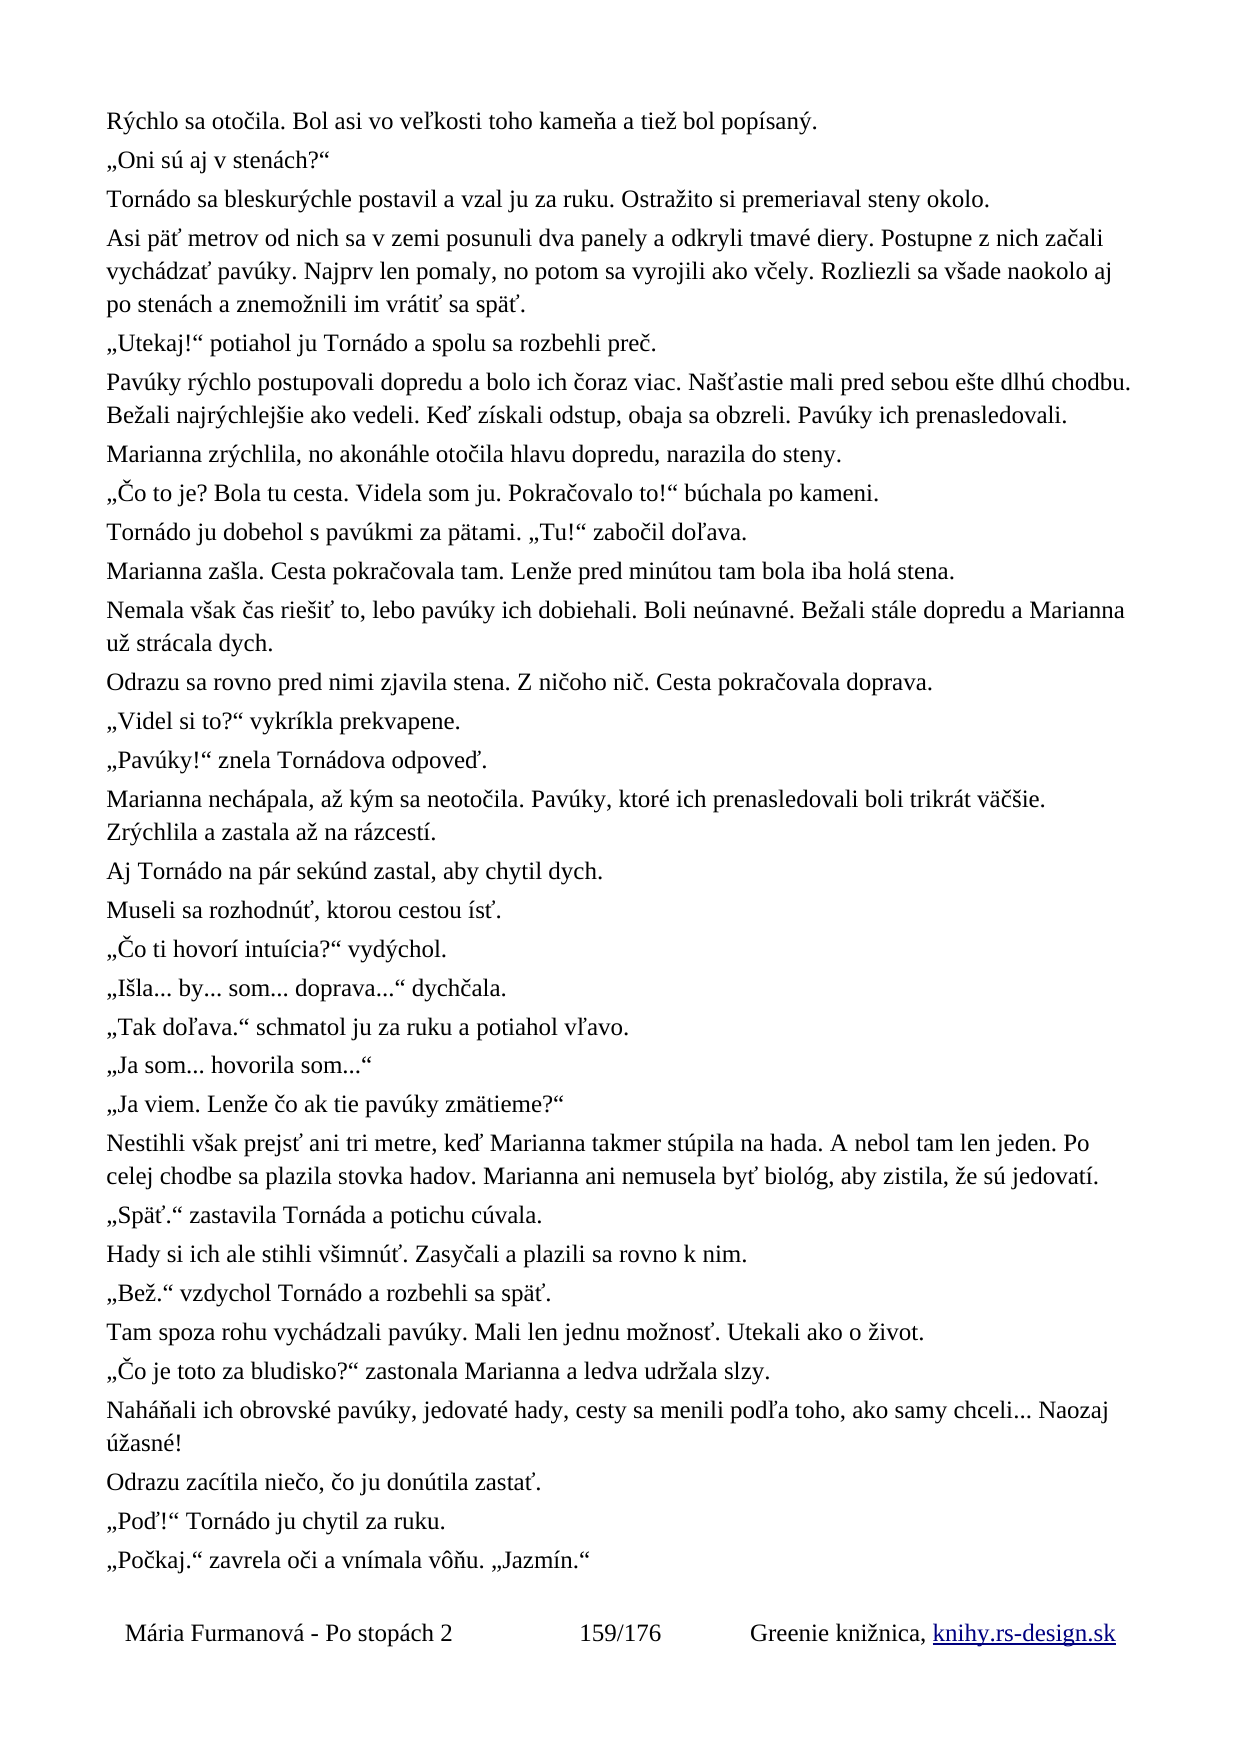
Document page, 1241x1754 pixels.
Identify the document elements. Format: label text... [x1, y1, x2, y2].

text „Videl si to?“ vykríkla prekvapene. [106, 706, 1134, 734]
text „Išla... by... som... doprava...“ dychčala. [106, 973, 1134, 1001]
text „Čo ti hovorí intuícia?“ vydýchol. [106, 934, 1134, 962]
text Naháňali ich obrovské pavúky, jedovaté hady, cesty sa menili podľa toho, ako samy chceli... Naozaj úžasné! [106, 1395, 1134, 1457]
text Marianna nechápala, až kým sa neotočila. Pavúky, ktoré ich prenasledovali boli trikrát väčšie. Zrýchlila a zastala až na rázcestí. [106, 784, 1134, 846]
text Nestihli však prejsť ani tri metre, keď Marianna takmer stúpila na hada. A nebol tam len jeden. Po celej chodbe sa plazila stovka hadov. Marianna ani nemusela byť biológ, aby zistila, že sú jedovatí. [106, 1128, 1134, 1190]
text Rýchlo sa otočila. Bol asi vo veľkosti toho kameňa a tiež bol popísaný. [106, 106, 1134, 135]
text „Čo to je? Bola tu cesta. Videla som ju. Pokračovalo to!“ búchala po kameni. [106, 478, 1134, 507]
text Tornádo sa bleskurýchle postavil a vzal ju za ruku. Ostražito si premeriaval steny okolo. [106, 184, 1134, 213]
text „Poď!“ Tornádo ju chytil za ruku. [106, 1506, 1134, 1535]
text Pavúky rýchlo postupovali dopredu a bolo ich čoraz viac. Našťastie mali pred sebou ešte dlhú chodbu. Bežali najrýchlejšie ako vedeli. Keď získali odstup, obaja sa obzreli. Pavúky ich prenasledovali. [106, 367, 1134, 429]
text Nemala však čas riešiť to, lebo pavúky ich dobiehali. Boli neúnavné. Bežali stále dopredu a Marianna už strácala dych. [106, 595, 1134, 657]
text Marianna zrýchlila, no akonáhle otočila hlavu dopredu, narazila do steny. [106, 439, 1134, 468]
text Tornádo ju dobehol s pavúkmi za pätami. „Tu!“ zabočil doľava. [106, 517, 1134, 546]
text Tam spoza rohu vychádzali pavúky. Mali len jednu možnosť. Utekali ako o život. [106, 1317, 1134, 1346]
text „Počkaj.“ zavrela oči a vnímala vôňu. „Jazmín.“ [106, 1545, 1134, 1574]
text „Bež.“ vzdychol Tornádo a rozbehli sa späť. [106, 1278, 1134, 1307]
text Museli sa rozhodnúť, ktorou cestou ísť. [106, 895, 1134, 923]
text Hady si ich ale stihli všimnúť. Zasyčali a plazili sa rovno k nim. [106, 1239, 1134, 1268]
text Marianna zašla. Cesta pokračovala tam. Lenže pred minútou tam bola iba holá stena. [106, 556, 1134, 585]
text Asi päť metrov od nich sa v zemi posunuli dva panely a odkryli tmavé diery. Postupne z nich začali vychádzať pavúky. Najprv len pomaly, no potom sa vyrojili ako včely. Rozliezli sa všade naokolo aj po stenách a znemožnili im vrátiť sa späť. [106, 223, 1134, 318]
text „Ja viem. Lenže čo ak tie pavúky zmätieme?“ [106, 1089, 1134, 1118]
text „Utekaj!“ potiahol ju Tornádo a spolu sa rozbehli preč. [106, 328, 1134, 357]
text „Čo je toto za bludisko?“ zastonala Marianna a ledva udržala slzy. [106, 1356, 1134, 1385]
text „Ja som... hovorila som...“ [106, 1051, 1134, 1079]
text „Pavúky!“ znela Tornádova odpoveď. [106, 745, 1134, 773]
text „Späť.“ zastavila Tornáda a potichu cúvala. [106, 1200, 1134, 1229]
text „Oni sú aj v stenách?“ [106, 145, 1134, 174]
text Aj Tornádo na pár sekúnd zastal, aby chytil dych. [106, 856, 1134, 884]
text Odrazu sa rovno pred nimi zjavila stena. Z ničoho nič. Cesta pokračovala doprava. [106, 667, 1134, 696]
text „Tak doľava.“ schmatol ju za ruku a potiahol vľavo. [106, 1012, 1134, 1040]
text Odrazu zacítila niečo, čo ju donútila zastať. [106, 1467, 1134, 1496]
